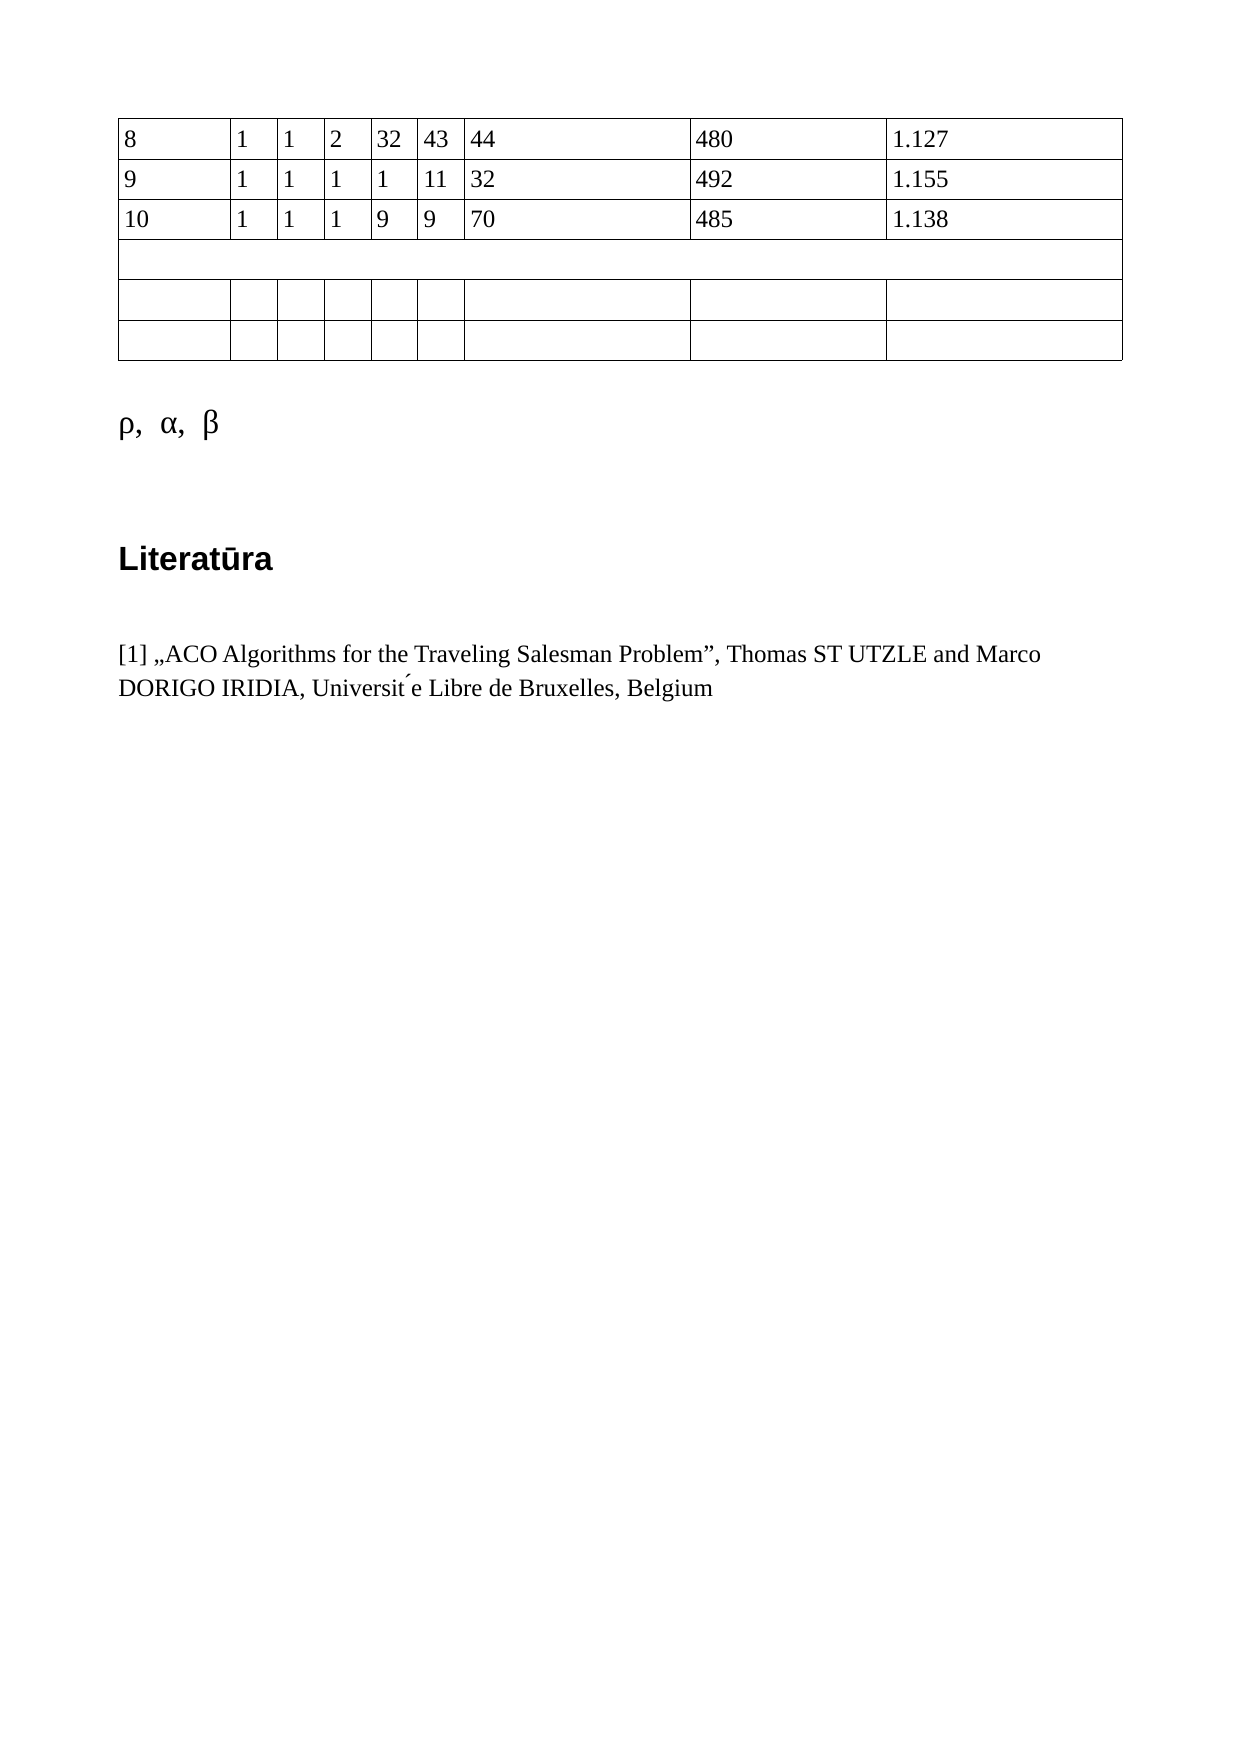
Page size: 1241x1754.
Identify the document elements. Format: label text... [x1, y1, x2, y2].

table_cell 8 [119, 119, 230, 158]
table_cell [119, 240, 1122, 279]
table_cell [465, 280, 690, 320]
table_cell 43 [418, 119, 464, 158]
table_cell [278, 280, 324, 320]
table_cell 1 [278, 200, 324, 239]
table_cell 1.127 [887, 119, 1122, 158]
table_cell 1 [325, 200, 371, 239]
table_cell [418, 280, 464, 320]
table_cell 9 [418, 200, 464, 239]
table_cell [231, 321, 277, 360]
table_cell 1 [372, 160, 417, 199]
table_cell 1.138 [887, 200, 1122, 239]
subtitle Literatūra [118, 539, 1122, 577]
table_cell [119, 280, 230, 320]
table_cell [691, 321, 886, 360]
text [1] „ACO Algorithms for the Traveling Salesman Problem”, Thomas ST UTZLE and Marco DORIGO IRIDIA, Universit ́e Libre de Bruxelles, Belgium [118, 639, 1122, 702]
table_cell 11 [418, 160, 464, 199]
table_cell [278, 321, 324, 360]
table_cell [372, 321, 417, 360]
table_cell 1 [278, 160, 324, 199]
table_cell 70 [465, 200, 690, 239]
table_cell 2 [325, 119, 371, 158]
table_cell [231, 280, 277, 320]
table_cell 1 [231, 160, 277, 199]
table_cell [887, 321, 1122, 360]
table_cell [325, 321, 371, 360]
table_cell [119, 321, 230, 360]
table_cell [691, 280, 886, 320]
table_cell 32 [465, 160, 690, 199]
table_cell 10 [119, 200, 230, 239]
table_cell 1 [278, 119, 324, 158]
table_cell 44 [465, 119, 690, 158]
table_cell 9 [119, 160, 230, 199]
table_cell [418, 321, 464, 360]
table_cell [372, 280, 417, 320]
text ρ, α, β [118, 403, 1122, 441]
table_cell 492 [691, 160, 886, 199]
table_cell [887, 280, 1122, 320]
table_cell 1 [231, 119, 277, 158]
table_cell 1 [231, 200, 277, 239]
table_cell 485 [691, 200, 886, 239]
table_cell [465, 321, 690, 360]
table_cell [325, 280, 371, 320]
table_cell 32 [372, 119, 417, 158]
table_cell 1 [325, 160, 371, 199]
table_cell 9 [372, 200, 417, 239]
table_cell 1.155 [887, 160, 1122, 199]
table_cell 480 [691, 119, 886, 158]
